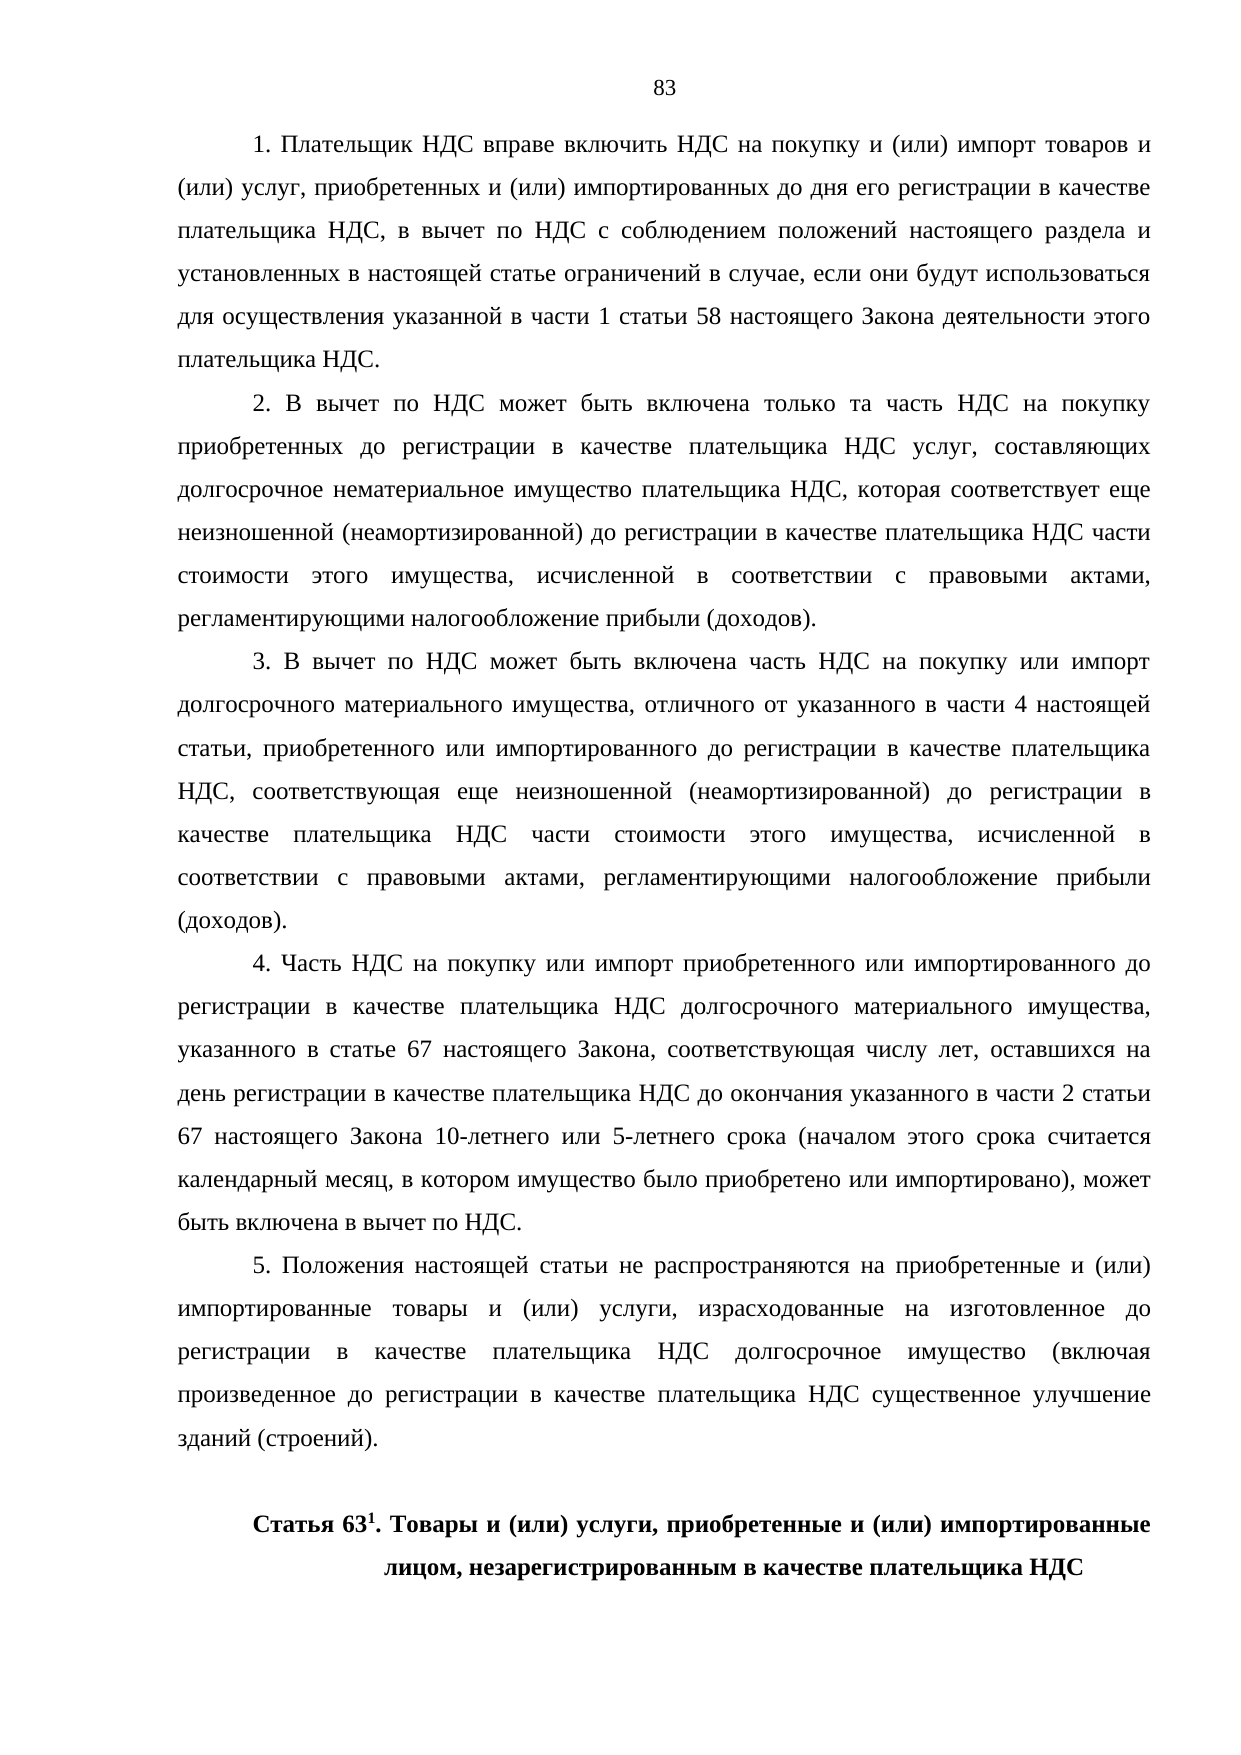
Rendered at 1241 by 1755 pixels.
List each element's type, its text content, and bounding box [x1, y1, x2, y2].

text 5. Положения настоящей статьи не распространяются на приобретенные и (или) импортированные товары и (или) услуги, израсходованные на изготовленное до регистрации в качестве плательщика НДС долгосрочное имущество (включая произведенное до регистрации в качестве плательщика НДС существенное улучшение зданий (строений). [177, 1250, 1152, 1451]
text Статья 631. Товары и (или) услуги, приобретенные и (или) импортированные лицом, незарегистрированным в качестве плательщика НДС [252, 1509, 1152, 1581]
text 2. В вычет по НДС может быть включена только та часть НДС на покупку приобретенных до регистрации в качестве плательщика НДС услуг, составляющих долгосрочное нематериальное имущество плательщика НДС, которая соответствует еще неизношенной (неамортизированной) до регистрации в качестве плательщика НДС части стоимости этого имущества, исчисленной в соответствии с правовыми актами, регламентирующими налогообложение прибыли (доходов). [177, 388, 1152, 632]
text 4. Часть НДС на покупку или импорт приобретенного или импортированного до регистрации в качестве плательщика НДС долгосрочного материального имущества, указанного в статье 67 настоящего Закона, соответствующая числу лет, оставшихся на день регистрации в качестве плательщика НДС до окончания указанного в части 2 статьи 67 настоящего Закона 10-летнего или 5-летнего срока (началом этого срока считается календарный месяц, в котором имущество было приобретено или импортировано), может быть включена в вычет по НДС. [177, 948, 1152, 1236]
text 3. В вычет по НДС может быть включена часть НДС на покупку или импорт долгосрочного материального имущества, отличного от указанного в части 4 настоящей статьи, приобретенного или импортированного до регистрации в качестве плательщика НДС, соответствующая еще неизношенной (неамортизированной) до регистрации в качестве плательщика НДС части стоимости этого имущества, исчисленной в соответствии с правовыми актами, регламентирующими налогообложение прибыли (доходов). [177, 646, 1152, 934]
text 1. Плательщик НДС вправе включить НДС на покупку и (или) импорт товаров и (или) услуг, приобретенных и (или) импортированных до дня его регистрации в качестве плательщика НДС, в вычет по НДС с соблюдением положений настоящего раздела и установленных в настоящей статье ограничений в случае, если они будут использоваться для осуществления указанной в части 1 статьи 58 настоящего Закона деятельности этого плательщика НДС. [177, 129, 1152, 373]
